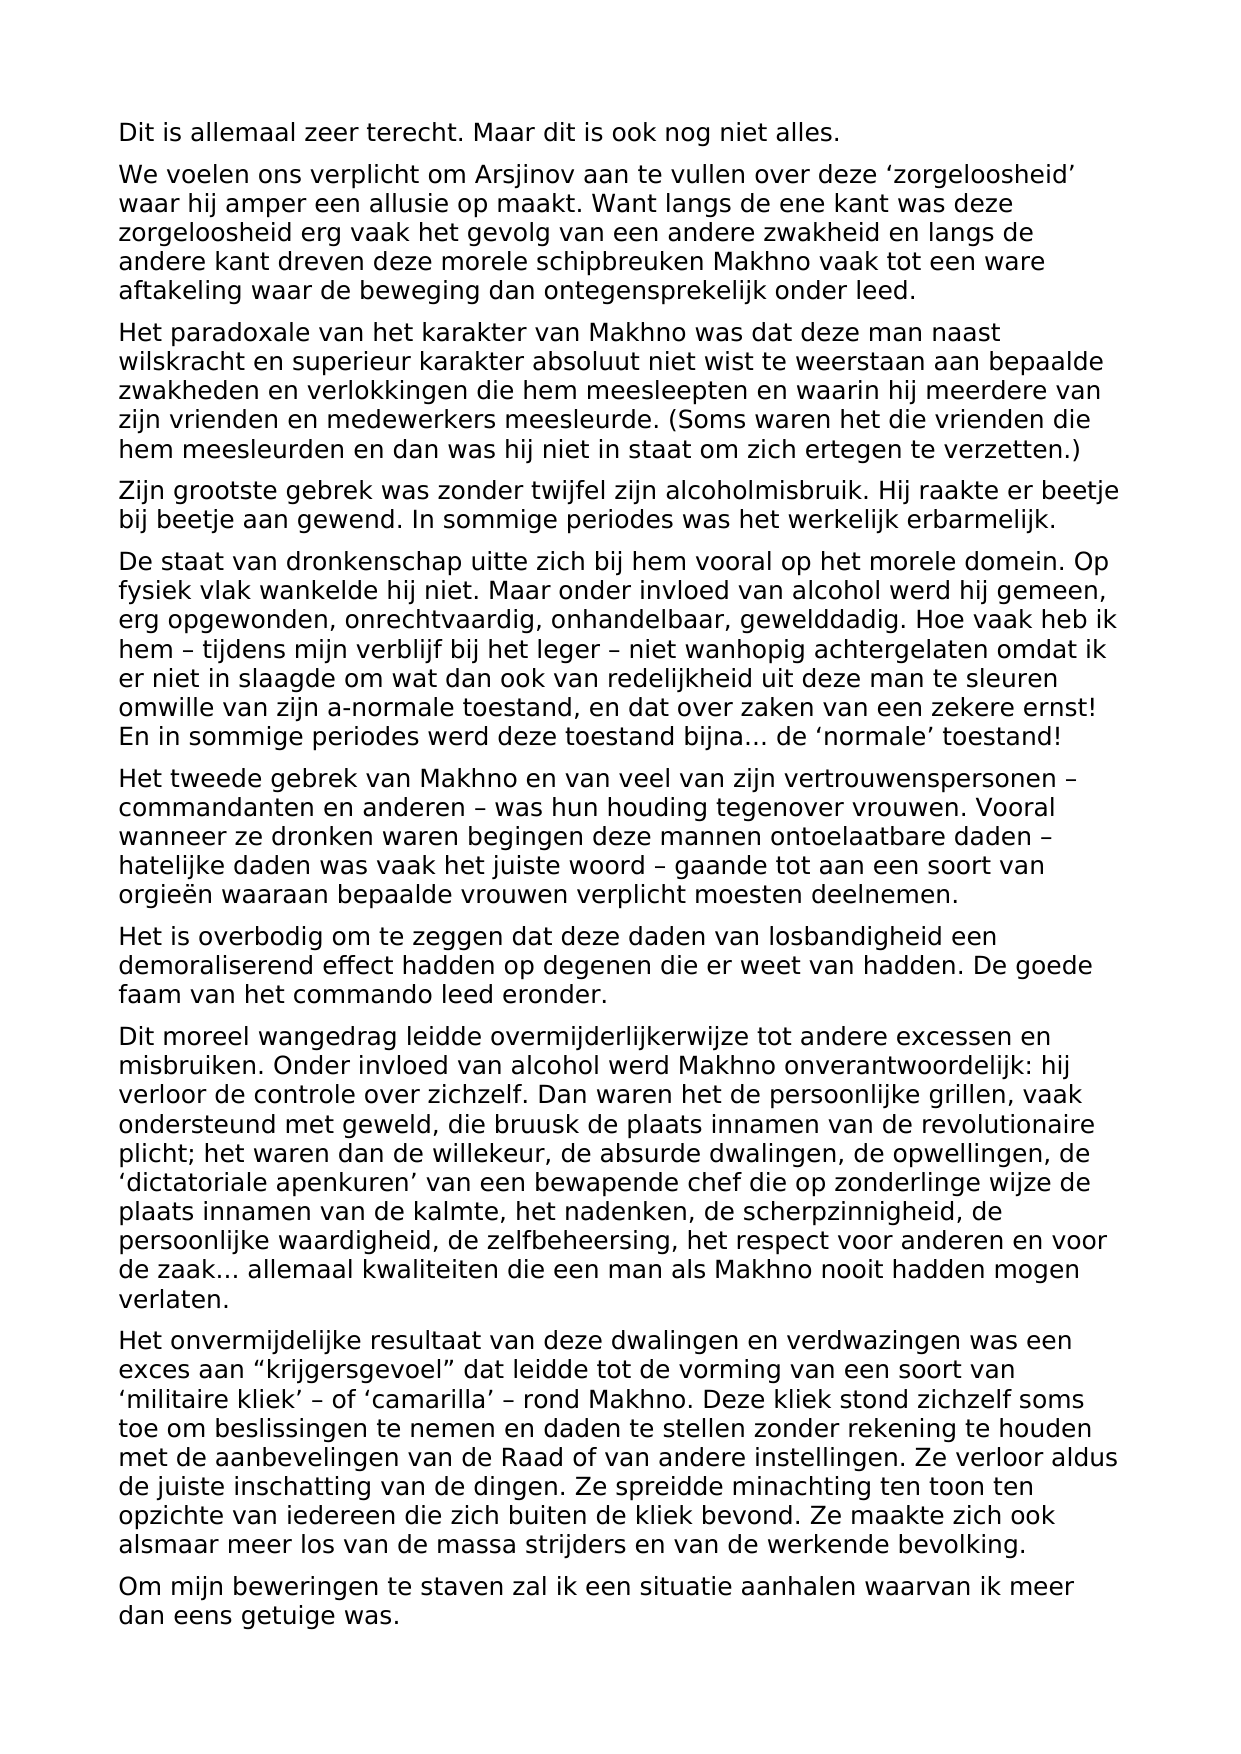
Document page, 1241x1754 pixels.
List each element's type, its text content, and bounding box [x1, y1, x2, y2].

text Dit moreel wangedrag leidde overmijderlijkerwijze tot andere excessen en misbruiken. Onder invloed van alcohol werd Makhno onverantwoordelijk: hij verloor de controle over zichzelf. Dan waren het de persoonlijke grillen, vaak ondersteund met geweld, die bruusk de plaats innamen van de revolutionaire plicht; het waren dan de willekeur, de absurde dwalingen, de opwellingen, de ‘dictatoriale apenkuren’ van een bewapende chef die op zonderlinge wijze de plaats innamen van de kalmte, het nadenken, de scherpzinnigheid, de persoonlijke waardigheid, de zelfbeheersing, het respect voor anderen en voor de zaak... allemaal kwaliteiten die een man als Makhno nooit hadden mogen verlaten. [118, 1022, 1122, 1314]
text Zijn grootste gebrek was zonder twijfel zijn alcoholmisbruik. Hij raakte er beetje bij beetje aan gewend. In sommige periodes was het werkelijk erbarmelijk. [118, 476, 1122, 535]
text Dit is allemaal zeer terecht. Maar dit is ook nog niet alles. [118, 118, 1122, 147]
text Het paradoxale van het karakter van Makhno was dat deze man naast wilskracht en superieur karakter absoluut niet wist te weerstaan aan bepaalde zwakheden en verlokkingen die hem meesleepten en waarin hij meerdere van zijn vrienden en medewerkers meesleurde. (Soms waren het die vrienden die hem meesleurden en dan was hij niet in staat om zich ertegen te verzetten.) [118, 318, 1122, 464]
text Om mijn beweringen te staven zal ik een situatie aanhalen waarvan ik meer dan eens getuige was. [118, 1572, 1122, 1631]
text De staat van dronkenschap uitte zich bij hem vooral op het morele domein. Op fysiek vlak wankelde hij niet. Maar onder invloed van alcohol werd hij gemeen, erg opgewonden, onrechtvaardig, onhandelbaar, gewelddadig. Hoe vaak heb ik hem – tijdens mijn verblijf bij het leger – niet wanhopig achtergelaten omdat ik er niet in slaagde om wat dan ook van redelijkheid uit deze man te sleuren omwille van zijn a-normale toestand, en dat over zaken van een zekere ernst! En in sommige periodes werd deze toestand bijna... de ‘normale’ toestand! [118, 547, 1122, 751]
text Het onvermijdelijke resultaat van deze dwalingen en verdwazingen was een exces aan “krijgersgevoel” dat leidde tot de vorming van een soort van ‘militaire kliek’ – of ‘camarilla’ – rond Makhno. Deze kliek stond zichzelf soms toe om beslissingen te nemen en daden te stellen zonder rekening te houden met de aanbevelingen van de Raad of van andere instellingen. Ze verloor aldus de juiste inschatting van de dingen. Ze spreidde minachting ten toon ten opzichte van iedereen die zich buiten de kliek bevond. Ze maakte zich ook alsmaar meer los van de massa strijders en van de werkende bevolking. [118, 1326, 1122, 1560]
text Het is overbodig om te zeggen dat deze daden van losbandigheid een demoraliserend effect hadden op degenen die er weet van hadden. De goede faam van het commando leed eronder. [118, 922, 1122, 1010]
text Het tweede gebrek van Makhno en van veel van zijn vertrouwenspersonen – commandanten en anderen – was hun houding tegenover vrouwen. Vooral wanneer ze dronken waren begingen deze mannen ontoelaatbare daden – hatelijke daden was vaak het juiste woord – gaande tot aan een soort van orgieën waaraan bepaalde vrouwen verplicht moesten deelnemen. [118, 764, 1122, 910]
text We voelen ons verplicht om Arsjinov aan te vullen over deze ‘zorgeloosheid’ waar hij amper een allusie op maakt. Want langs de ene kant was deze zorgeloosheid erg vaak het gevolg van een andere zwakheid en langs de andere kant dreven deze morele schipbreuken Makhno vaak tot een ware aftakeling waar de beweging dan ontegensprekelijk onder leed. [118, 160, 1122, 306]
